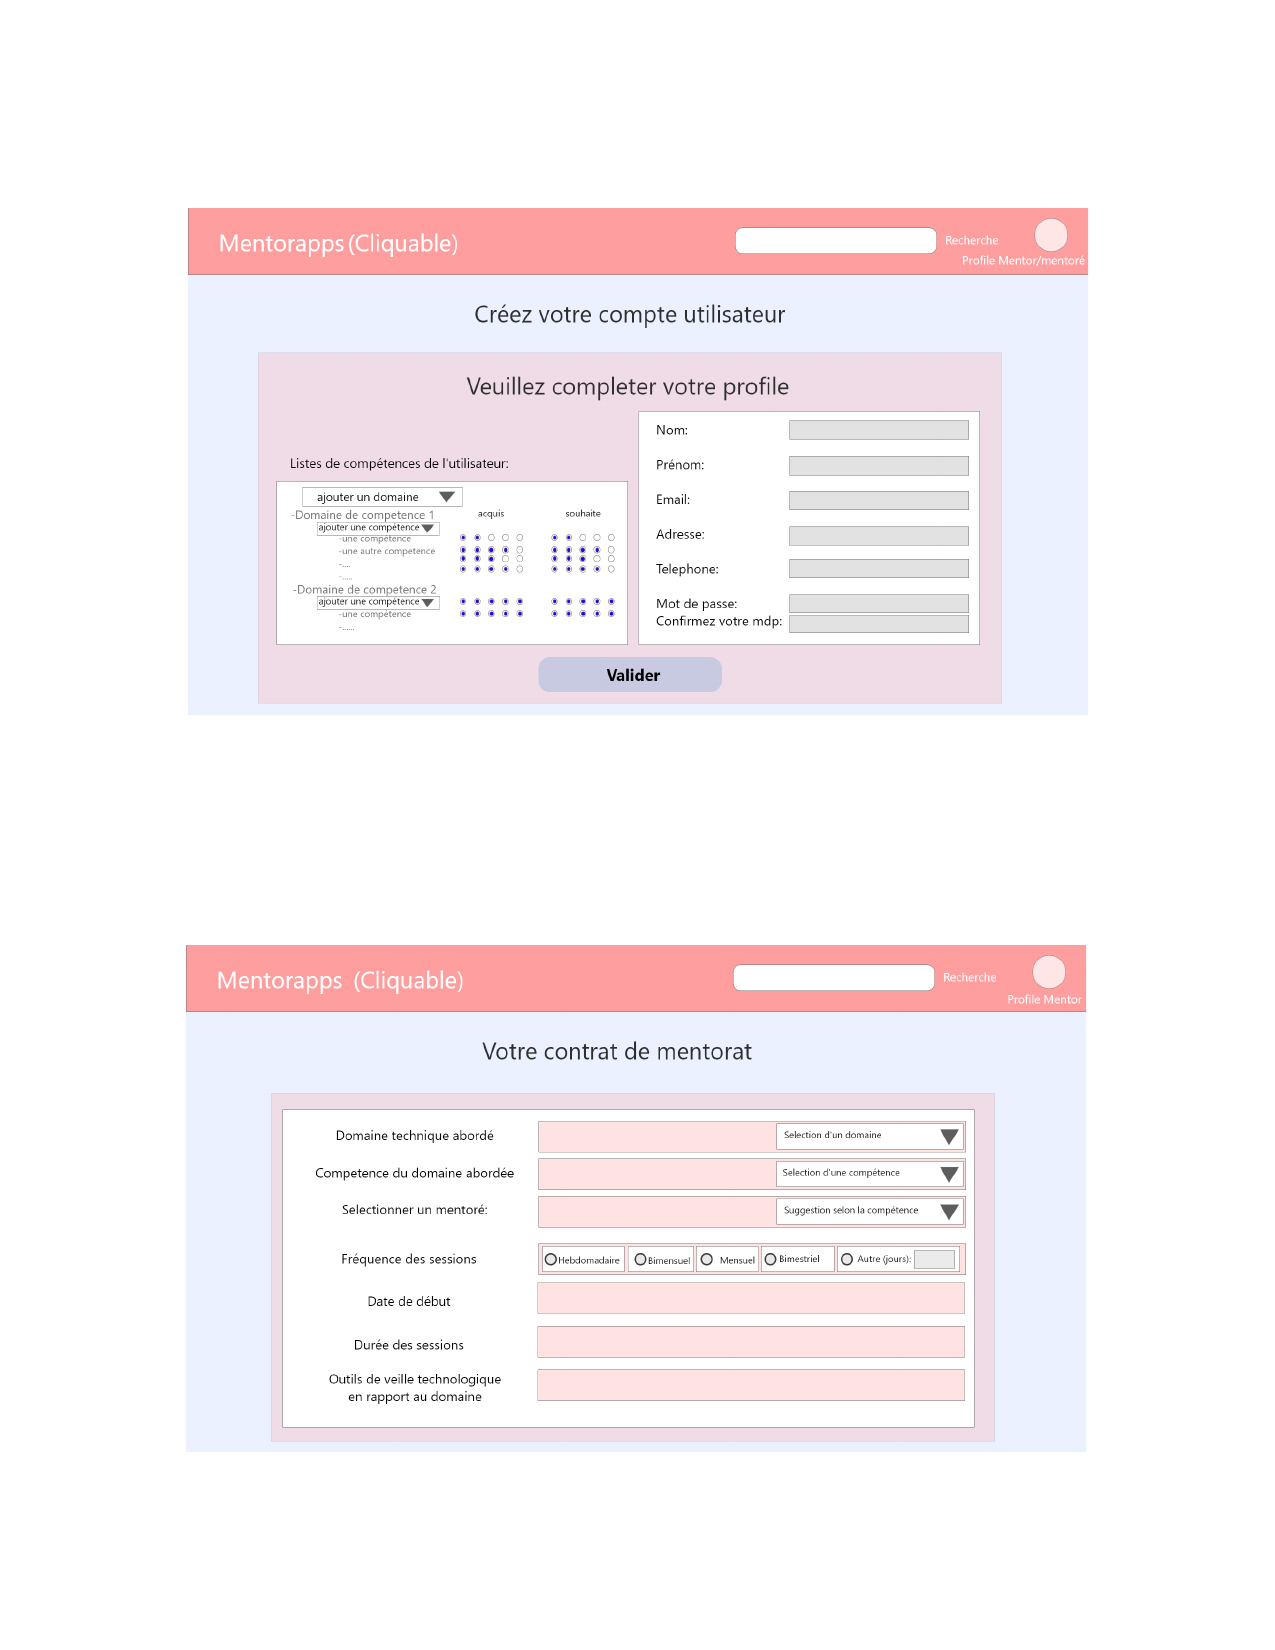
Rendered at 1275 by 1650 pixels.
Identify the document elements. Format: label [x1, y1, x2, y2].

picture [188, 208, 1089, 715]
picture [186, 945, 1087, 1452]
